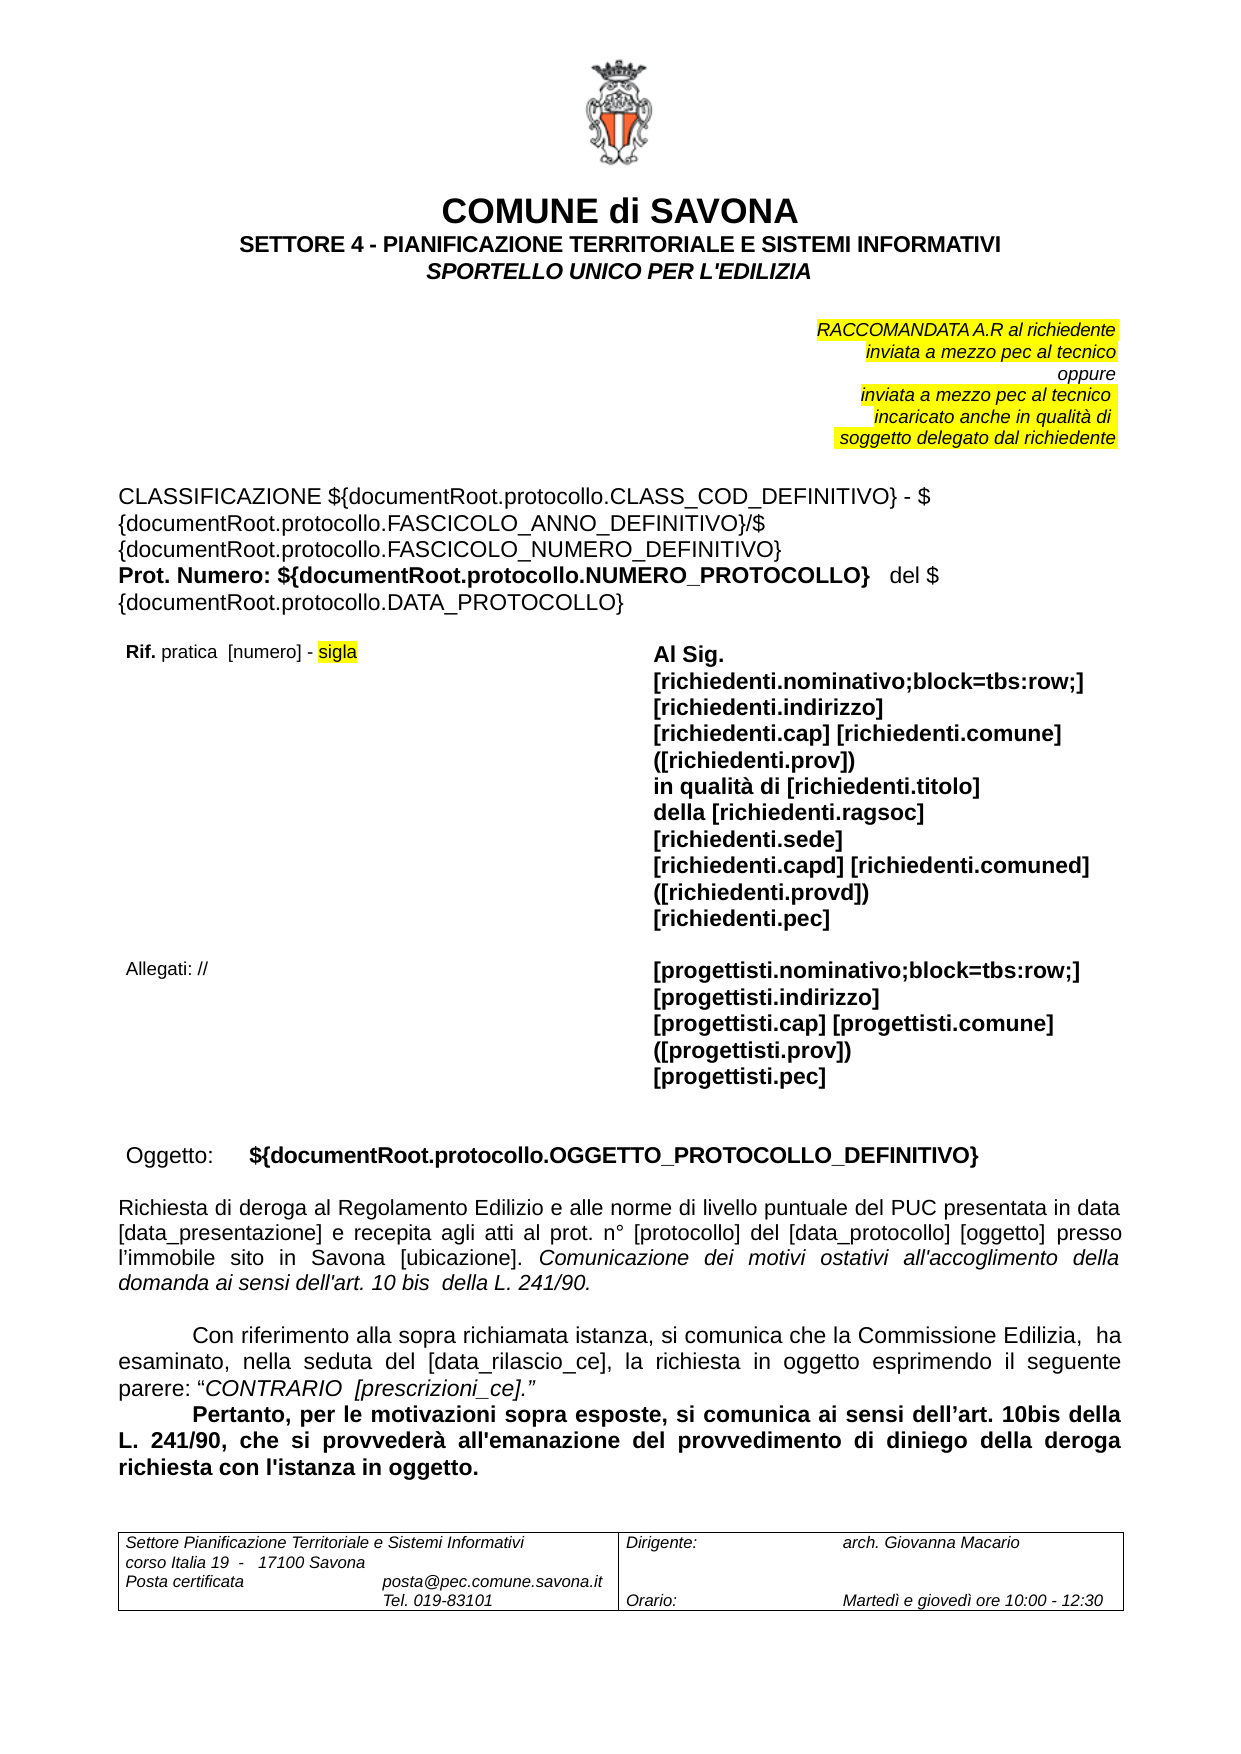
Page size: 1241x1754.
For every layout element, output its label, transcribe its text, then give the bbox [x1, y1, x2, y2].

table_header RACCOMANDATA A.R al richiedente inviata a mezzo pec al tecnico oppure inviata a mezzo pec al tecnico incaricato anche in qualità di soggetto delegato dal richiedente [644, 314, 1123, 454]
text Prot. Numero: ${documentRoot.protocollo.NUMERO_PROTOCOLLO} del ${documentRoot.protocollo.DATA_PROTOCOLLO} [118, 562, 1122, 615]
picture [507, 54, 733, 182]
table_header [118, 314, 644, 454]
table_header Oggetto: [118, 1142, 236, 1168]
table_cell [451, 958, 646, 1116]
table_header Rif. pratica [numero] - sigla [118, 641, 451, 957]
text Con riferimento alla sopra richiamata istanza, si comunica che la Commissione Edilizia, ha esaminato, nella seduta del [data_rilascio_ce], la richiesta in oggetto esprimendo il seguente parere: “CONTRARIO [prescrizioni_ce].” [118, 1322, 1122, 1401]
table_header [451, 641, 646, 957]
text Pertanto, per le motivazioni sopra esposte, si comunica ai sensi dell’art. 10bis della L. 241/90, che si provvederà all'emanazione del provvedimento di diniego della deroga richiesta con l'istanza in oggetto. [118, 1401, 1122, 1480]
text Richiesta di deroga al Regolamento Edilizio e alle norme di livello puntuale del PUC presentata in data [data_presentazione] e recepita agli atti al prot. n° [protocollo] del [data_protocollo] [oggetto] presso l’immobile sito in Savona [ubicazione]. Comunicazione dei motivi ostativi all'accoglimento della domanda ai sensi dell'art. 10 bis della L. 241/90. [118, 1195, 1122, 1296]
table_cell Allegati: // [118, 958, 451, 1116]
text CLASSIFICAZIONE ${documentRoot.protocollo.CLASS_COD_DEFINITIVO} - ${documentRoot.protocollo.FASCICOLO_ANNO_DEFINITIVO}/${documentRoot.protocollo.FASCICOLO_NUMERO_DEFINITIVO} [118, 483, 1122, 562]
table_cell [progettisti.nominativo;block=tbs:row;] [progettisti.indirizzo] [progettisti.cap] [progettisti.comune] ([progettisti.prov]) [progettisti.pec] [646, 958, 1119, 1116]
table_header Al Sig. [richiedenti.nominativo;block=tbs:row;] [richiedenti.indirizzo] [richiedenti.cap] [richiedenti.comune] ([richiedenti.prov]) in qualità di [richiedenti.titolo] della [richiedenti.ragsoc] [richiedenti.sede] [richiedenti.capd] [richiedenti.comuned] ([richiedenti.provd]) [richiedenti.pec] [646, 641, 1119, 957]
table_header ${documentRoot.protocollo.OGGETTO_PROTOCOLLO_DEFINITIVO} [236, 1142, 1123, 1168]
